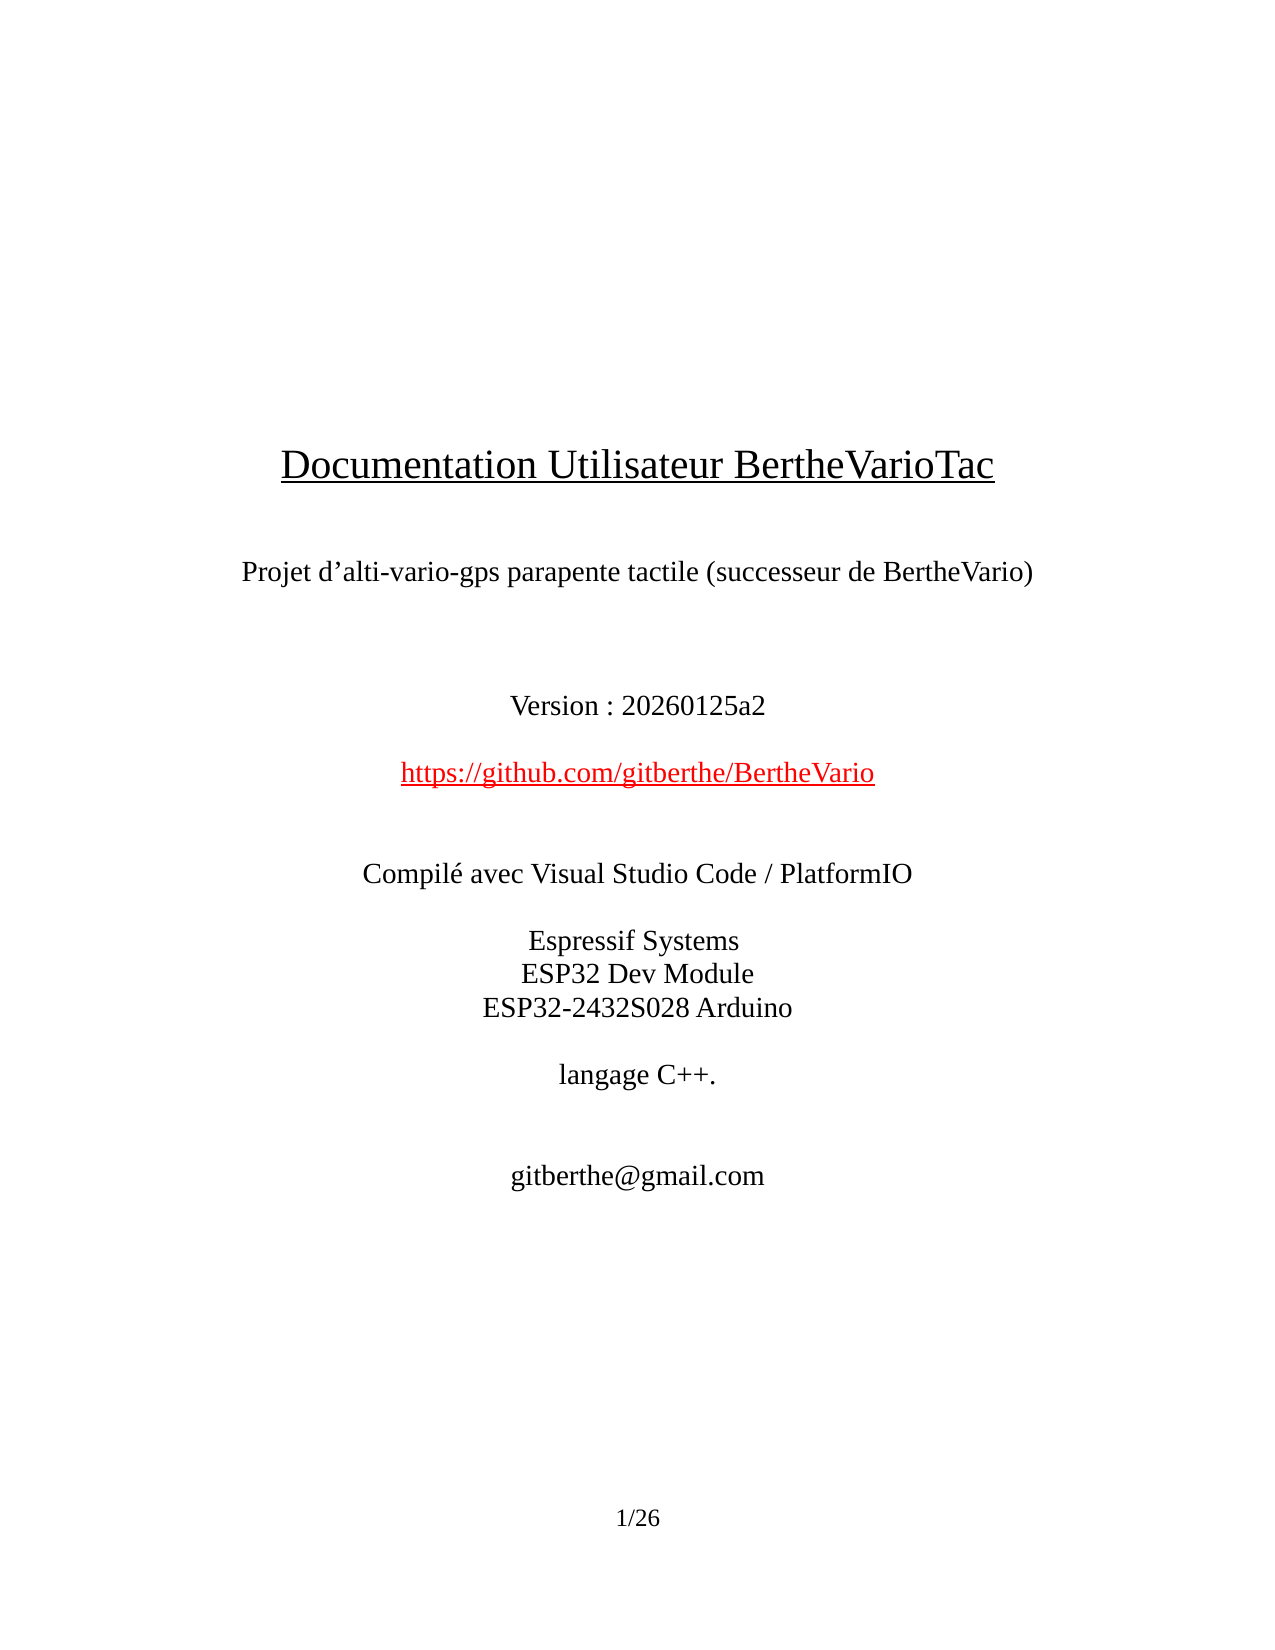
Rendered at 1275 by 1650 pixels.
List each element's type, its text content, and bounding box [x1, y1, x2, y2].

text Espressif Systems [118, 923, 1157, 957]
text Projet d’alti-vario-gps parapente tactile (successeur de BertheVario) [118, 554, 1157, 588]
text Version : 20260125a2 [118, 688, 1157, 722]
text gitberthe@gmail.com [118, 1158, 1157, 1191]
text ESP32 Dev Module [118, 957, 1157, 990]
text langage C++. [118, 1057, 1157, 1091]
text Documentation Utilisateur BertheVarioTac [118, 439, 1157, 487]
text ESP32-2432S028 Arduino [118, 990, 1157, 1024]
text https://github.com/gitberthe/BertheVario [118, 755, 1157, 789]
text Compilé avec Visual Studio Code / PlatformIO [118, 856, 1157, 889]
